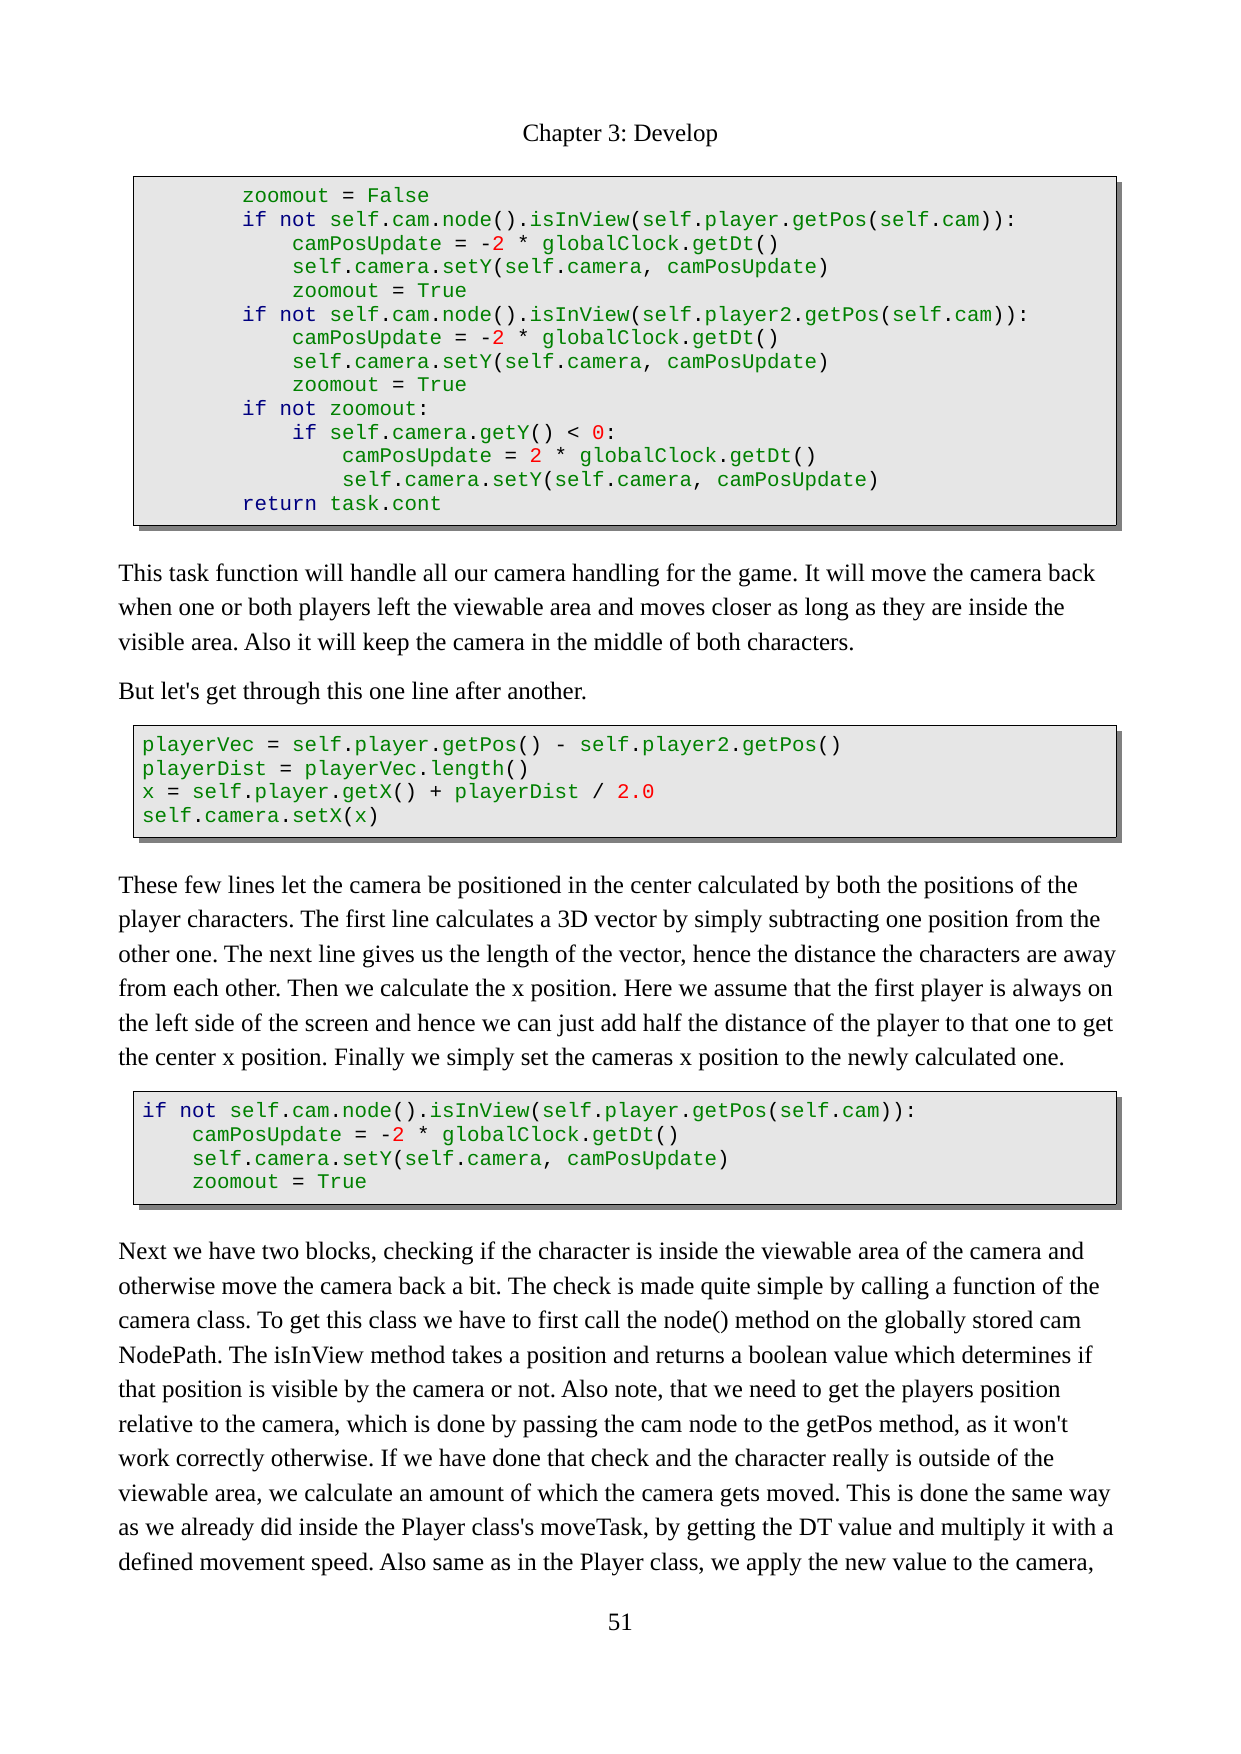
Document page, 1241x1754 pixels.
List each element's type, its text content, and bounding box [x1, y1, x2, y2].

text These few lines let the camera be positioned in the center calculated by both the positions of the player characters. The first line calculates a 3D vector by simply subtracting one position from the other one. The next line gives us the length of the vector, hence the distance the characters are away from each other. Then we calculate the x position. Here we assume that the first player is always on the left side of the screen and hence we can just add half the distance of the player to that one to get the center x position. Finally we simply set the cameras x position to the newly calculated one. [118, 870, 1122, 1071]
text x = self.player.getX() + playerDist / 2.0 [134, 772, 1116, 796]
text self.camera.setY(self.camera, camPosUpdate) [134, 247, 1116, 271]
text Next we have two blocks, checking if the character is inside the viewable area of the camera and otherwise move the camera back a bit. The check is made quite simple by calling a function of the camera class. To get this class we have to first call the node() method on the globally stored cam NodePath. The isInView method takes a position and returns a boolean value which determines if that position is visible by the camera or not. Also note, that we need to get the players position relative to the camera, which is done by passing the cam node to the getPos method, as it won't work correctly otherwise. If we have done that check and the character really is outside of the viewable area, we calculate an amount of which the camera gets moved. This is done the same way as we already did inside the Player class's moveTask, by getting the DT value and multiply it with a defined movement speed. Also same as in the Player class, we apply the new value to the camera, [118, 1236, 1122, 1575]
text camPosUpdate = -2 * globalClock.getDt() [134, 1115, 1116, 1139]
text zoomout = True [134, 1162, 1116, 1204]
text if not self.cam.node().isInView(self.player.getPos(self.cam)): [134, 1092, 1116, 1115]
text self.camera.setY(self.camera, camPosUpdate) [134, 460, 1116, 484]
text camPosUpdate = -2 * globalClock.getDt() [134, 318, 1116, 342]
text zoomout = True [134, 366, 1116, 389]
text zoomout = False [134, 177, 1116, 200]
text This task function will handle all our camera handling for the game. It will move the camera back when one or both players left the viewable area and moves closer as long as they are inside the visible area. Also it will keep the camera in the middle of both characters. [118, 558, 1122, 656]
text if not self.cam.node().isInView(self.player2.getPos(self.cam)): [134, 294, 1116, 318]
text self.camera.setY(self.camera, camPosUpdate) [134, 1139, 1116, 1162]
text if not self.cam.node().isInView(self.player.getPos(self.cam)): [134, 200, 1116, 224]
text playerVec = self.player.getPos() - self.player2.getPos() [134, 726, 1116, 748]
text But let's get through this one line after another. [118, 676, 1122, 704]
text return task.cont [134, 484, 1116, 525]
text if self.camera.getY() < 0: [134, 413, 1116, 436]
text self.camera.setY(self.camera, camPosUpdate) [134, 342, 1116, 366]
text if not zoomout: [134, 389, 1116, 413]
text playerDist = playerVec.length() [134, 748, 1116, 772]
text camPosUpdate = -2 * globalClock.getDt() [134, 224, 1116, 247]
text zoomout = True [134, 271, 1116, 294]
text self.camera.setX(x) [134, 796, 1116, 837]
text camPosUpdate = 2 * globalClock.getDt() [134, 436, 1116, 460]
